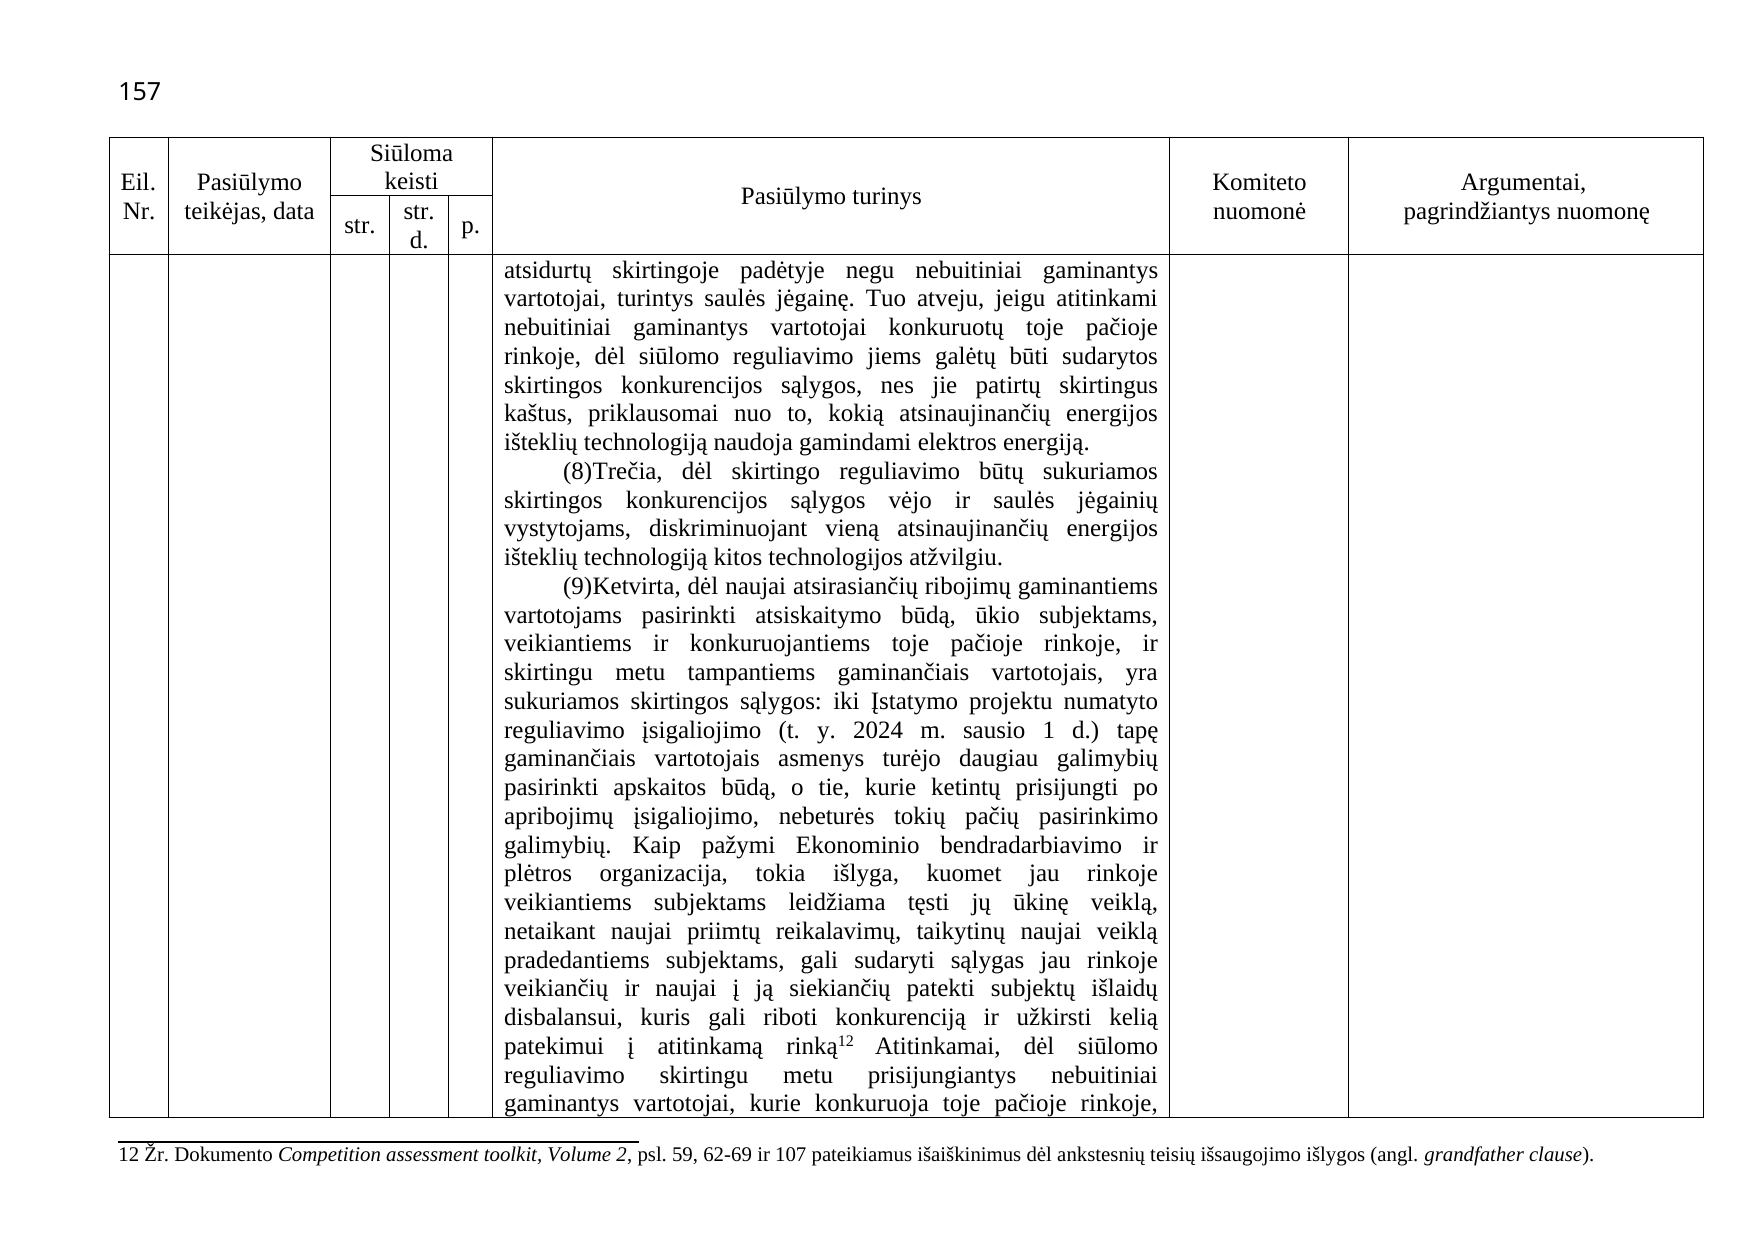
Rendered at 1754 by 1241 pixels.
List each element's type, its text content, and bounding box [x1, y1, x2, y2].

table_cell str. d. [390, 196, 448, 254]
table_header Komiteto nuomonė [1170, 138, 1348, 254]
table_cell atsidurtų skirtingoje padėtyje negu nebuitiniai gaminantys vartotojai, turintys saulės jėgainę. Tuo atveju, jeigu atitinkami nebuitiniai gaminantys vartotojai konkuruotų toje pačioje rinkoje, dėl siūlomo reguliavimo jiems galėtų būti sudarytos skirtingos konkurencijos sąlygos, nes jie patirtų skirtingus kaštus, priklausomai nuo to, kokią atsinaujinančių energijos išteklių technologiją naudoja gamindami elektros energiją. Trečia, dėl skirtingo reguliavimo būtų sukuriamos skirtingos konkurencijos sąlygos vėjo ir saulės jėgainių vystytojams, diskriminuojant vieną atsinaujinančių energijos išteklių technologiją kitos technologijos atžvilgiu. Ketvirta, dėl naujai atsirasiančių ribojimų gaminantiems vartotojams pasirinkti atsiskaitymo būdą, ūkio subjektams, veikiantiems ir konkuruojantiems toje pačioje rinkoje, ir skirtingu metu tampantiems gaminančiais vartotojais, yra sukuriamos skirtingos sąlygos: iki Įstatymo projektu numatyto reguliavimo įsigaliojimo (t. y. 2024 m. sausio 1 d.) tapę gaminančiais vartotojais asmenys turėjo daugiau galimybių pasirinkti apskaitos būdą, o tie, kurie ketintų prisijungti po apribojimų įsigaliojimo, nebeturės tokių pačių pasirinkimo galimybių. Kaip pažymi Ekonominio bendradarbiavimo ir plėtros organizacija, tokia išlyga, kuomet jau rinkoje veikiantiems subjektams leidžiama tęsti jų ūkinę veiklą, netaikant naujai priimtų reikalavimų, taikytinų naujai veiklą pradedantiems subjektams, gali sudaryti sąlygas jau rinkoje veikiančių ir naujai į ją siekiančių patekti subjektų išlaidų disbalansui, kuris gali riboti konkurenciją ir užkirsti kelią patekimui į atitinkamą rinką Atitinkamai, dėl siūlomo reguliavimo skirtingu metu prisijungiantys nebuitiniai gaminantys vartotojai, kurie konkuruoja toje pačioje rinkoje, [493, 255, 1169, 1117]
table_header Pasiūlymo teikėjas, data [169, 138, 330, 254]
table_header Siūloma keisti [331, 138, 492, 195]
table_cell str. [331, 196, 389, 254]
table_cell [1170, 255, 1348, 1117]
table_cell [449, 255, 492, 1117]
table_cell [110, 255, 168, 1117]
table_header Argumentai, pagrindžiantys nuomonę [1349, 138, 1703, 254]
table_cell [169, 255, 330, 1117]
table_cell [1349, 255, 1703, 1117]
table_cell [390, 255, 448, 1117]
table_cell [331, 255, 389, 1117]
table_header Pasiūlymo turinys [493, 138, 1169, 254]
table_cell p. [449, 196, 492, 254]
table_header Eil. Nr. [110, 138, 168, 254]
